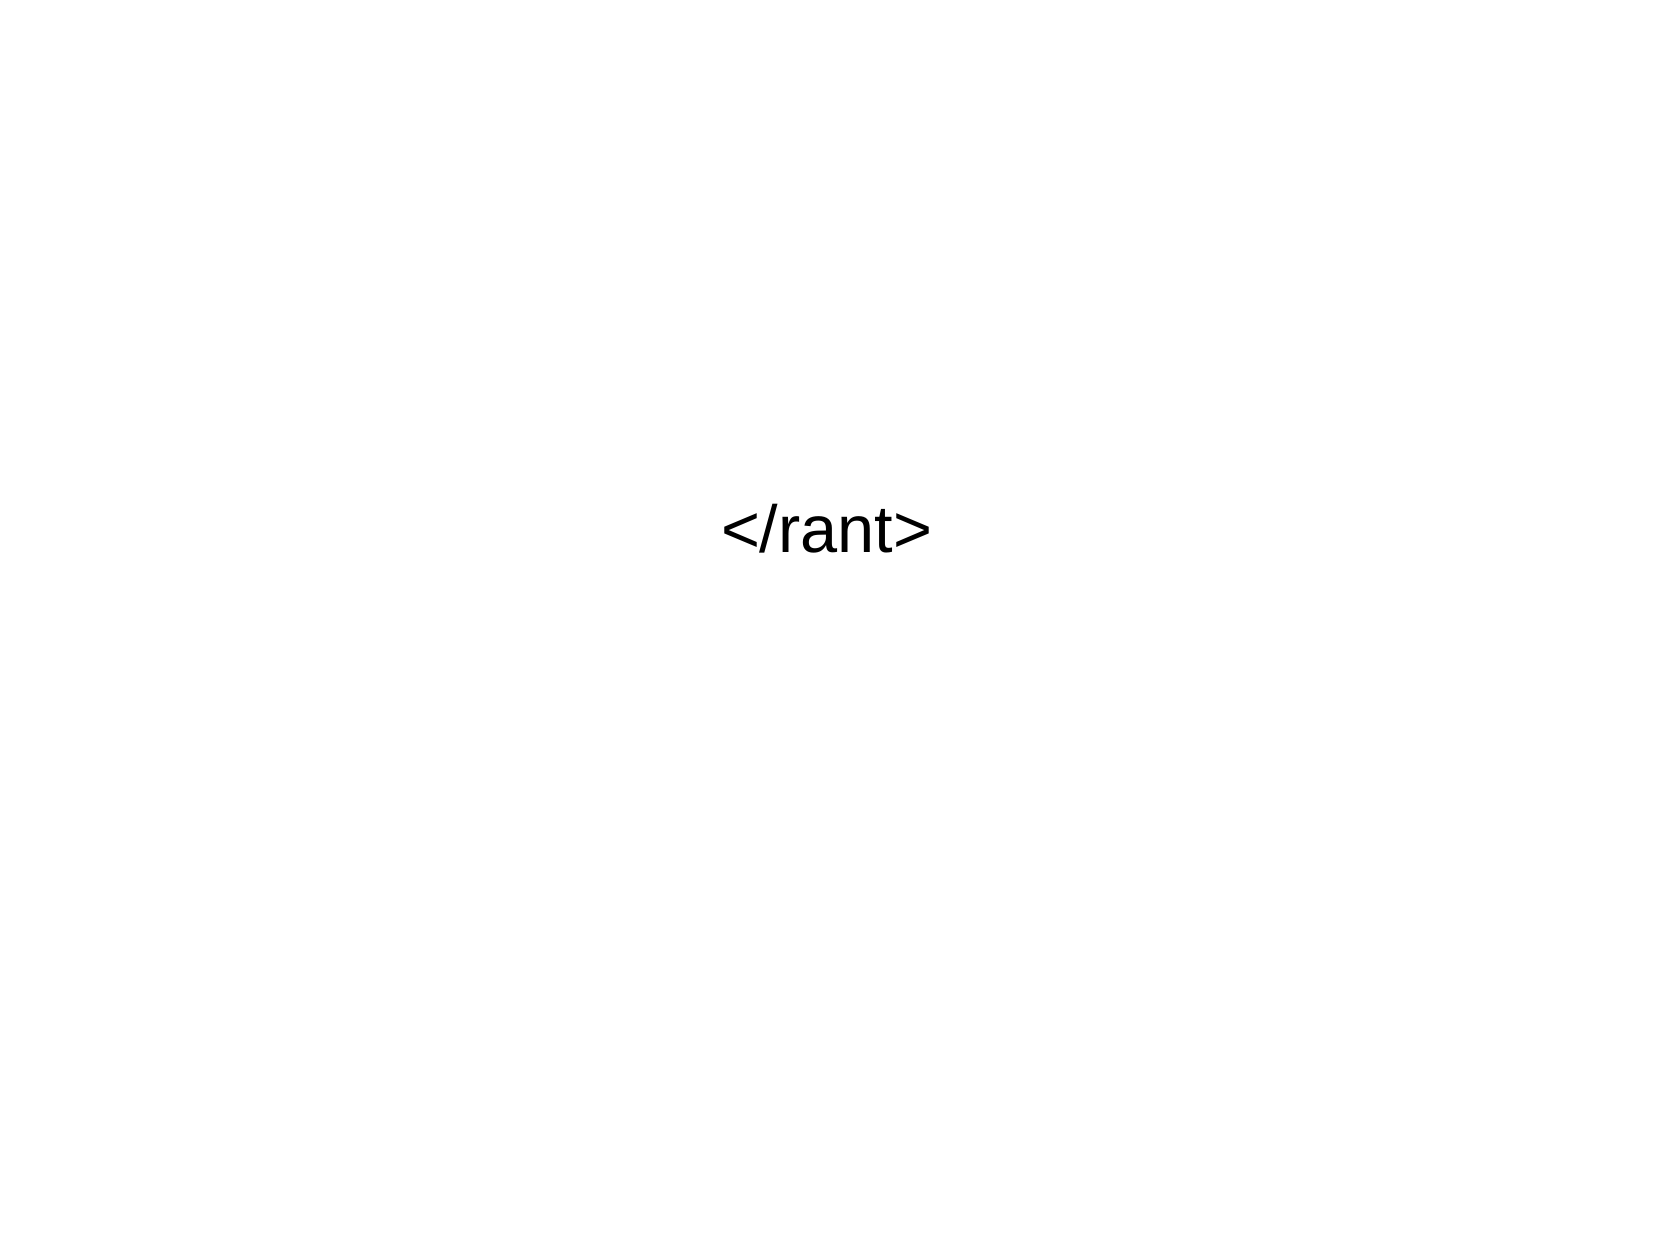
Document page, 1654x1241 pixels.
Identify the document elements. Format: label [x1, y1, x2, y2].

subtitle [82, 49, 1571, 1010]
